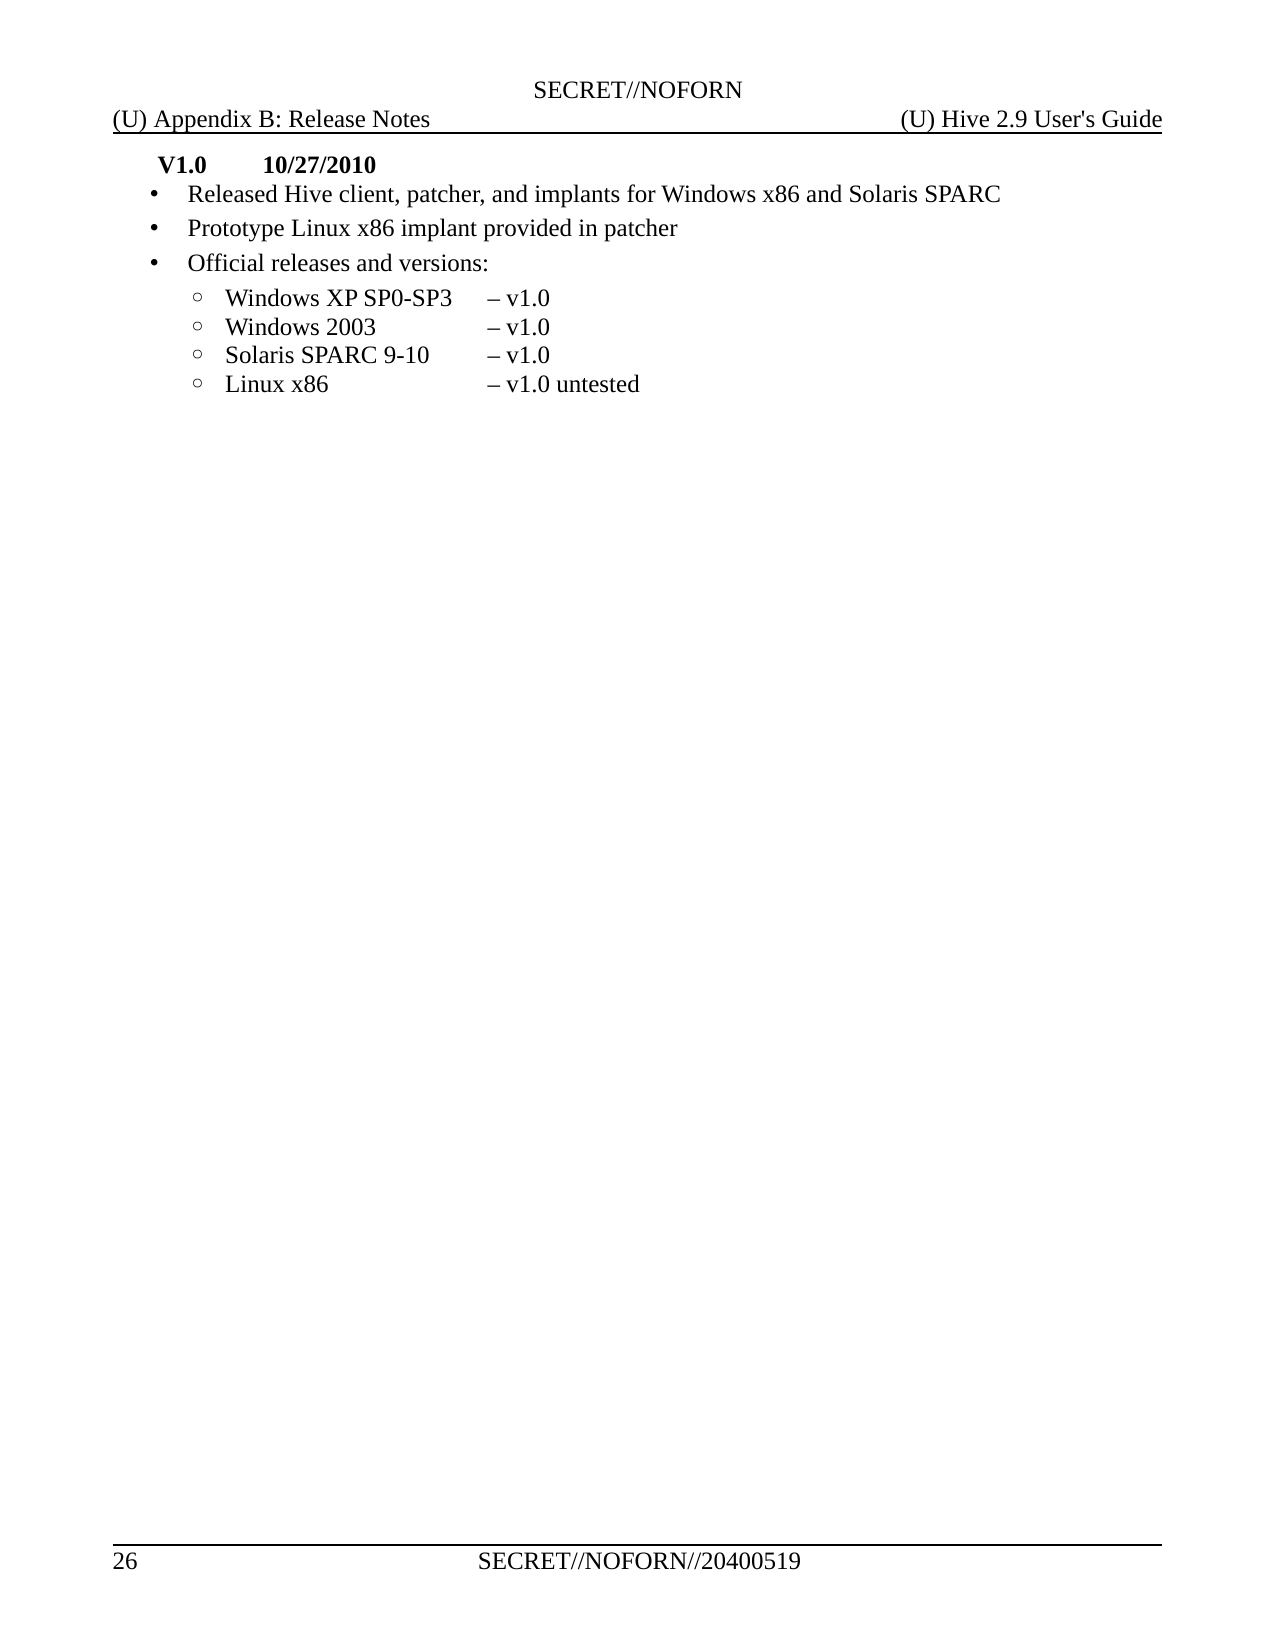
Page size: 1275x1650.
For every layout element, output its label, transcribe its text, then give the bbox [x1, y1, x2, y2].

list Windows XP SP0-SP3 – v1.0 [187, 283, 1162, 312]
list Windows 2003 – v1.0 [187, 312, 1162, 341]
list Prototype Linux x86 implant provided in patcher [150, 213, 1162, 242]
list Solaris SPARC 9-10 – v1.0 [187, 341, 1162, 369]
subtitle V1.0 10/27/2010 [157, 150, 1162, 179]
list Linux x86 – v1.0 untested [187, 369, 1162, 398]
list Released Hive client, patcher, and implants for Windows x86 and Solaris SPARC [150, 179, 1162, 207]
list Official releases and versions: [150, 248, 1162, 277]
